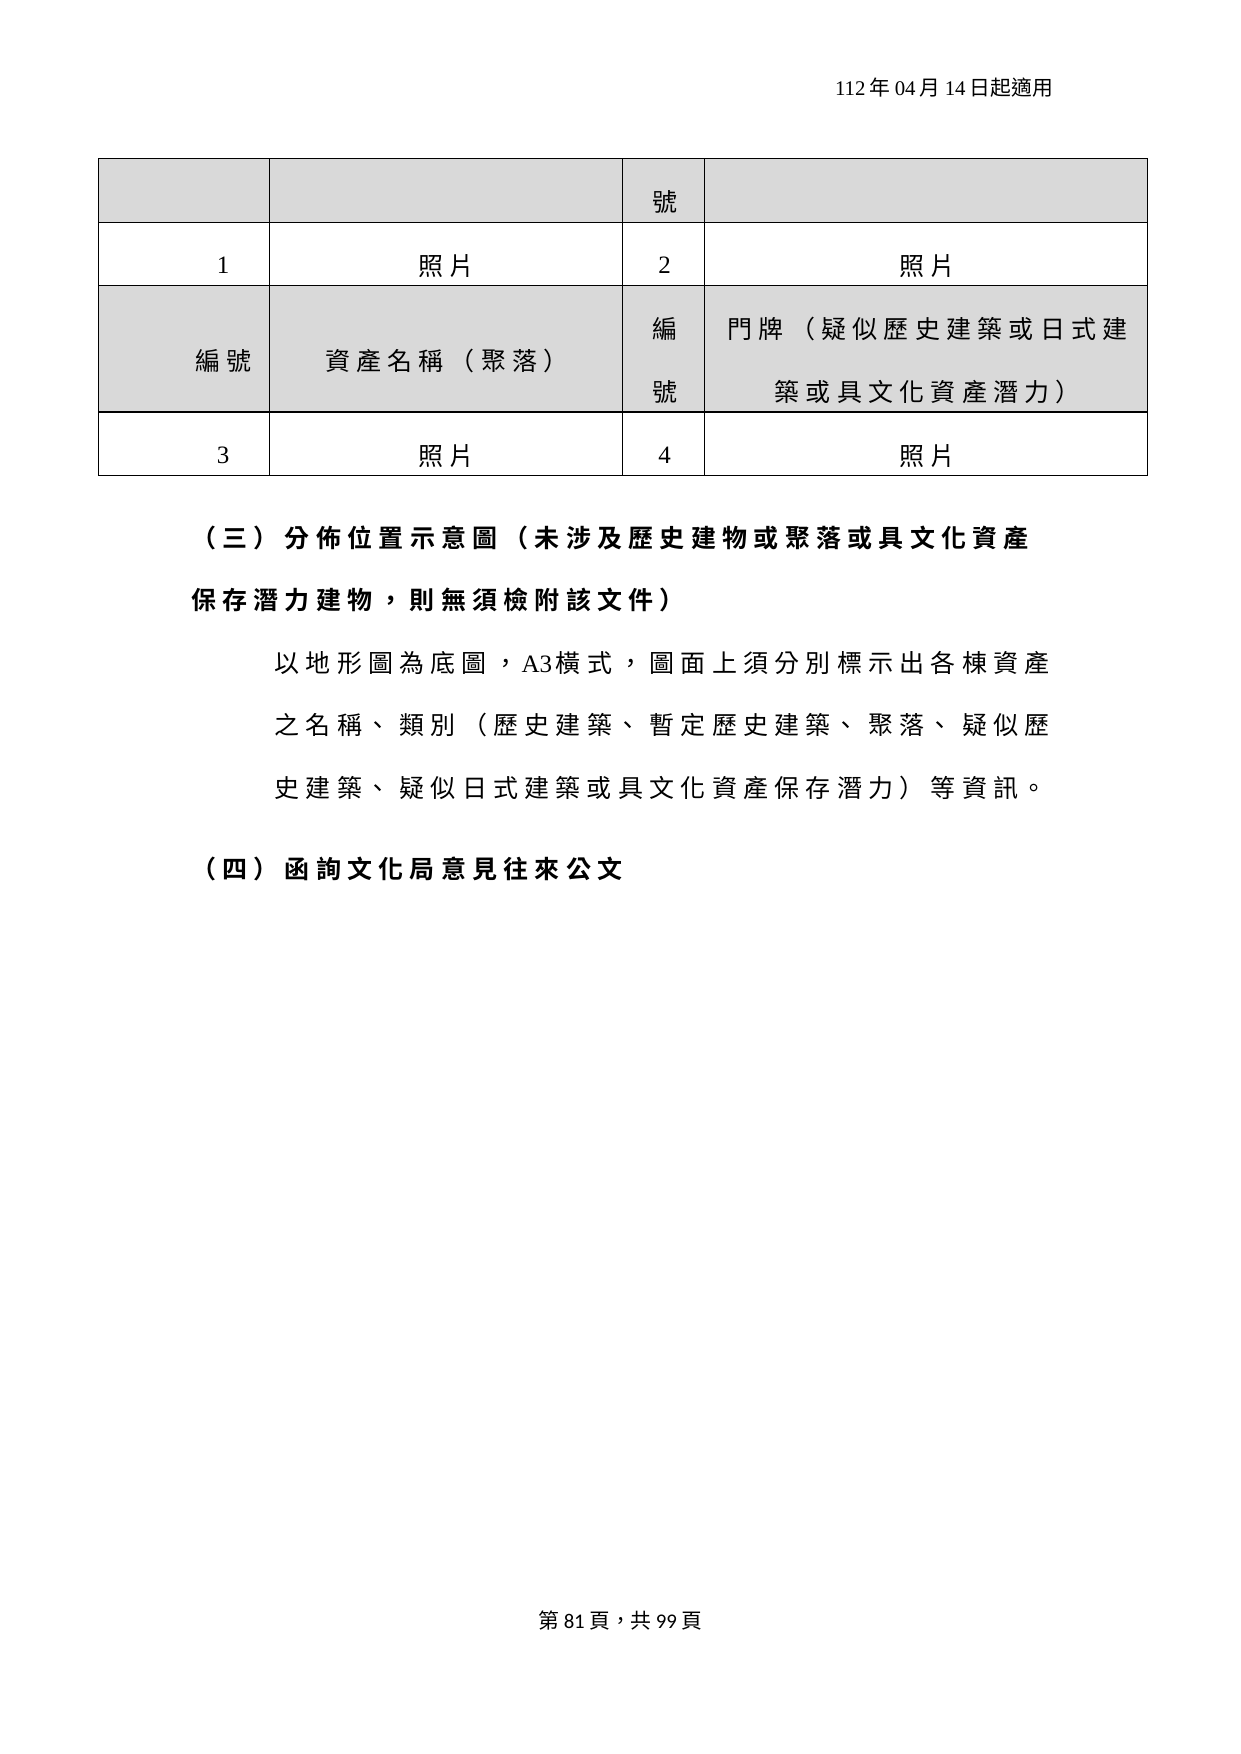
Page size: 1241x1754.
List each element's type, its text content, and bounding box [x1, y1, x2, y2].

table_cell 照片 [705, 413, 1147, 475]
table_cell 3 [99, 413, 269, 475]
table_cell 2 [623, 223, 704, 285]
table_header [270, 159, 622, 222]
table_cell 資產名稱（聚落） [270, 286, 622, 411]
text （三）分佈位置示意圖（未涉及歷史建物或聚落或具文化資產保存潛力建物，則無須檢附該文件） [188, 495, 1052, 620]
table_cell 編號 [99, 286, 269, 411]
table_cell 照片 [270, 413, 622, 475]
table_cell 門牌（疑似歷史建築或日式建築或具文化資產潛力） [705, 286, 1147, 411]
table_cell 4 [623, 413, 704, 475]
table_header 號 [623, 159, 704, 222]
table_cell 編號 [623, 286, 704, 411]
table_cell 照片 [270, 223, 622, 285]
text （四）函詢文化局意見往來公文 [188, 826, 1052, 888]
table_header [705, 159, 1147, 222]
table_cell 照片 [705, 223, 1147, 285]
text 以地形圖為底圖，A3橫式，圖面上須分別標示出各棟資產之名稱、類別（歷史建築、暫定歷史建築、聚落、疑似歷史建築、疑似日式建築或具文化資產保存潛力）等資訊。 [261, 620, 1052, 807]
table_header [99, 159, 269, 222]
table_cell 1 [99, 223, 269, 285]
